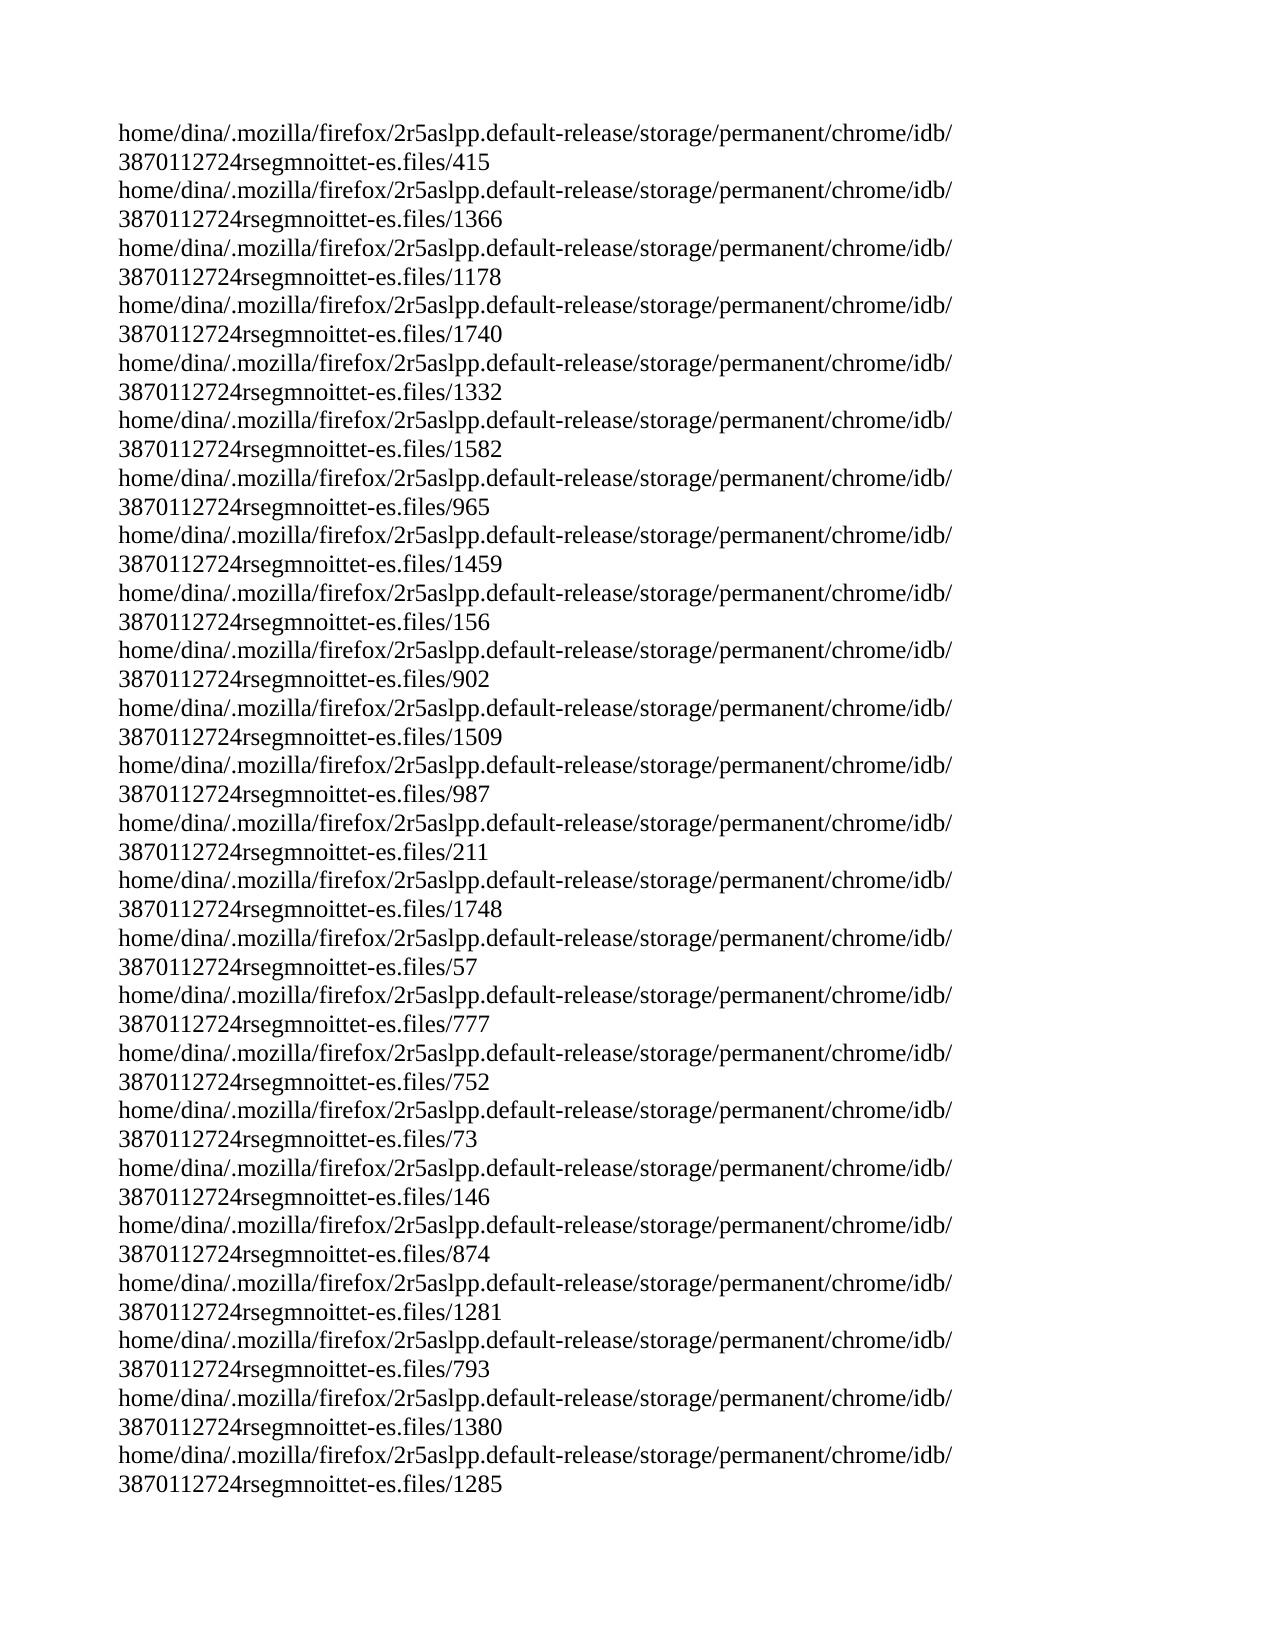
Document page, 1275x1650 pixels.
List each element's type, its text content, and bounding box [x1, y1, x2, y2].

text home/dina/.mozilla/firefox/2r5aslpp.default-release/storage/permanent/chrome/idb/3870112724rsegmnoittet-es.files/1332 [118, 348, 1157, 406]
text home/dina/.mozilla/firefox/2r5aslpp.default-release/storage/permanent/chrome/idb/3870112724rsegmnoittet-es.files/146 [118, 1153, 1157, 1211]
text home/dina/.mozilla/firefox/2r5aslpp.default-release/storage/permanent/chrome/idb/3870112724rsegmnoittet-es.files/874 [118, 1211, 1157, 1268]
text home/dina/.mozilla/firefox/2r5aslpp.default-release/storage/permanent/chrome/idb/3870112724rsegmnoittet-es.files/1748 [118, 866, 1157, 923]
text home/dina/.mozilla/firefox/2r5aslpp.default-release/storage/permanent/chrome/idb/3870112724rsegmnoittet-es.files/1582 [118, 406, 1157, 463]
text home/dina/.mozilla/firefox/2r5aslpp.default-release/storage/permanent/chrome/idb/3870112724rsegmnoittet-es.files/1459 [118, 521, 1157, 578]
text home/dina/.mozilla/firefox/2r5aslpp.default-release/storage/permanent/chrome/idb/3870112724rsegmnoittet-es.files/902 [118, 636, 1157, 693]
text home/dina/.mozilla/firefox/2r5aslpp.default-release/storage/permanent/chrome/idb/3870112724rsegmnoittet-es.files/793 [118, 1326, 1157, 1383]
text home/dina/.mozilla/firefox/2r5aslpp.default-release/storage/permanent/chrome/idb/3870112724rsegmnoittet-es.files/415 [118, 118, 1157, 176]
text home/dina/.mozilla/firefox/2r5aslpp.default-release/storage/permanent/chrome/idb/3870112724rsegmnoittet-es.files/777 [118, 981, 1157, 1038]
text home/dina/.mozilla/firefox/2r5aslpp.default-release/storage/permanent/chrome/idb/3870112724rsegmnoittet-es.files/1178 [118, 233, 1157, 291]
text home/dina/.mozilla/firefox/2r5aslpp.default-release/storage/permanent/chrome/idb/3870112724rsegmnoittet-es.files/1281 [118, 1268, 1157, 1326]
text home/dina/.mozilla/firefox/2r5aslpp.default-release/storage/permanent/chrome/idb/3870112724rsegmnoittet-es.files/752 [118, 1038, 1157, 1096]
text home/dina/.mozilla/firefox/2r5aslpp.default-release/storage/permanent/chrome/idb/3870112724rsegmnoittet-es.files/156 [118, 578, 1157, 636]
text home/dina/.mozilla/firefox/2r5aslpp.default-release/storage/permanent/chrome/idb/3870112724rsegmnoittet-es.files/211 [118, 808, 1157, 866]
text home/dina/.mozilla/firefox/2r5aslpp.default-release/storage/permanent/chrome/idb/3870112724rsegmnoittet-es.files/1740 [118, 291, 1157, 348]
text home/dina/.mozilla/firefox/2r5aslpp.default-release/storage/permanent/chrome/idb/3870112724rsegmnoittet-es.files/1366 [118, 176, 1157, 233]
text home/dina/.mozilla/firefox/2r5aslpp.default-release/storage/permanent/chrome/idb/3870112724rsegmnoittet-es.files/1380 [118, 1383, 1157, 1441]
text home/dina/.mozilla/firefox/2r5aslpp.default-release/storage/permanent/chrome/idb/3870112724rsegmnoittet-es.files/965 [118, 463, 1157, 521]
text home/dina/.mozilla/firefox/2r5aslpp.default-release/storage/permanent/chrome/idb/3870112724rsegmnoittet-es.files/987 [118, 751, 1157, 808]
text home/dina/.mozilla/firefox/2r5aslpp.default-release/storage/permanent/chrome/idb/3870112724rsegmnoittet-es.files/57 [118, 923, 1157, 981]
text home/dina/.mozilla/firefox/2r5aslpp.default-release/storage/permanent/chrome/idb/3870112724rsegmnoittet-es.files/73 [118, 1096, 1157, 1153]
text home/dina/.mozilla/firefox/2r5aslpp.default-release/storage/permanent/chrome/idb/3870112724rsegmnoittet-es.files/1509 [118, 693, 1157, 751]
text home/dina/.mozilla/firefox/2r5aslpp.default-release/storage/permanent/chrome/idb/3870112724rsegmnoittet-es.files/1285 [118, 1441, 1157, 1498]
